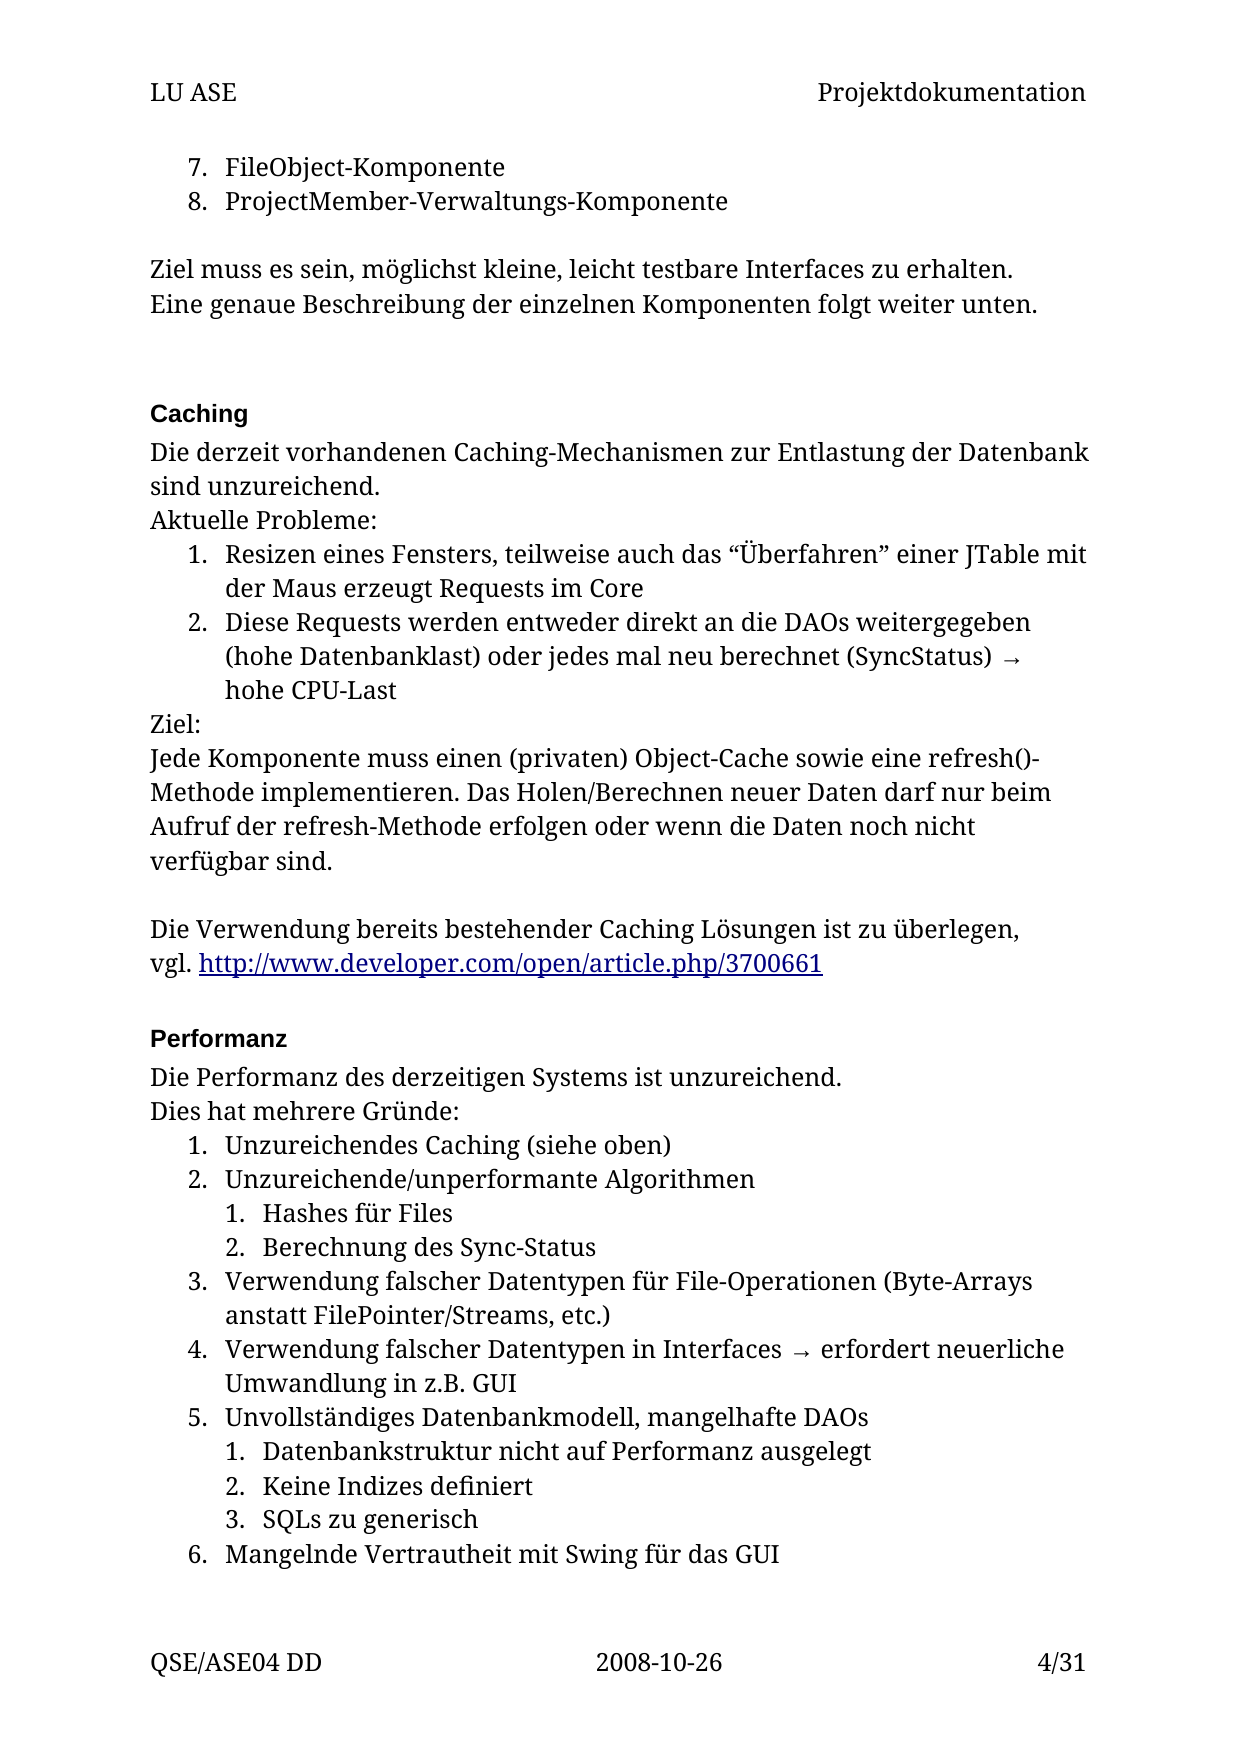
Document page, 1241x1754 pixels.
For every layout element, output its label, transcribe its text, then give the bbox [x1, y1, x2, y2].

text vgl. http://www.developer.com/open/article.php/3700661 [150, 945, 1090, 979]
text Die derzeit vorhandenen Caching-Mechanismen zur Entlastung der Datenbank sind unzureichend. [150, 434, 1090, 502]
list Diese Requests werden entweder direkt an die DAOs weitergegeben (hohe Datenbanklast) oder jedes mal neu berechnet (SyncStatus) → hohe CPU-Last [187, 605, 1090, 707]
list SQLs zu generisch [225, 1502, 1090, 1536]
list Unvollständiges Datenbankmodell, mangelhafte DAOs [187, 1400, 1090, 1434]
text Dies hat mehrere Gründe: [150, 1093, 1090, 1127]
text Aktuelle Probleme: [150, 502, 1090, 537]
list Datenbankstruktur nicht auf Performanz ausgelegt [225, 1434, 1090, 1468]
text Die Verwendung bereits bestehender Caching Lösungen ist zu überlegen, [150, 911, 1090, 945]
subtitle Performanz [150, 1025, 1090, 1053]
text Jede Komponente muss einen (privaten) Object-Cache sowie eine refresh()-Methode implementieren. Das Holen/Berechnen neuer Daten darf nur beim Aufruf der refresh-Methode erfolgen oder wenn die Daten noch nicht verfügbar sind. [150, 741, 1090, 877]
list Unzureichendes Caching (siehe oben) [187, 1127, 1090, 1162]
list Verwendung falscher Datentypen für File-Operationen (Byte-Arrays anstatt FilePointer/Streams, etc.) [187, 1264, 1090, 1332]
list Unzureichende/unperformante Algorithmen [187, 1162, 1090, 1196]
text Eine genaue Beschreibung der einzelnen Komponenten folgt weiter unten. [150, 286, 1090, 320]
subtitle Caching [150, 400, 1090, 428]
list Mangelnde Vertrautheit mit Swing für das GUI [187, 1536, 1090, 1570]
text Die Performanz des derzeitigen Systems ist unzureichend. [150, 1059, 1090, 1093]
list Hashes für Files [225, 1196, 1090, 1230]
text Ziel muss es sein, möglichst kleine, leicht testbare Interfaces zu erhalten. [150, 252, 1090, 286]
list Resizen eines Fensters, teilweise auch das “Überfahren” einer JTable mit der Maus erzeugt Requests im Core [187, 537, 1090, 605]
list ProjectMember-Verwaltungs-Komponente [187, 184, 1090, 218]
list Berechnung des Sync-Status [225, 1230, 1090, 1264]
list FileObject-Komponente [187, 150, 1090, 184]
text Ziel: [150, 707, 1090, 741]
list Verwendung falscher Datentypen in Interfaces → erfordert neuerliche Umwandlung in z.B. GUI [187, 1332, 1090, 1400]
list Keine Indizes definiert [225, 1468, 1090, 1502]
